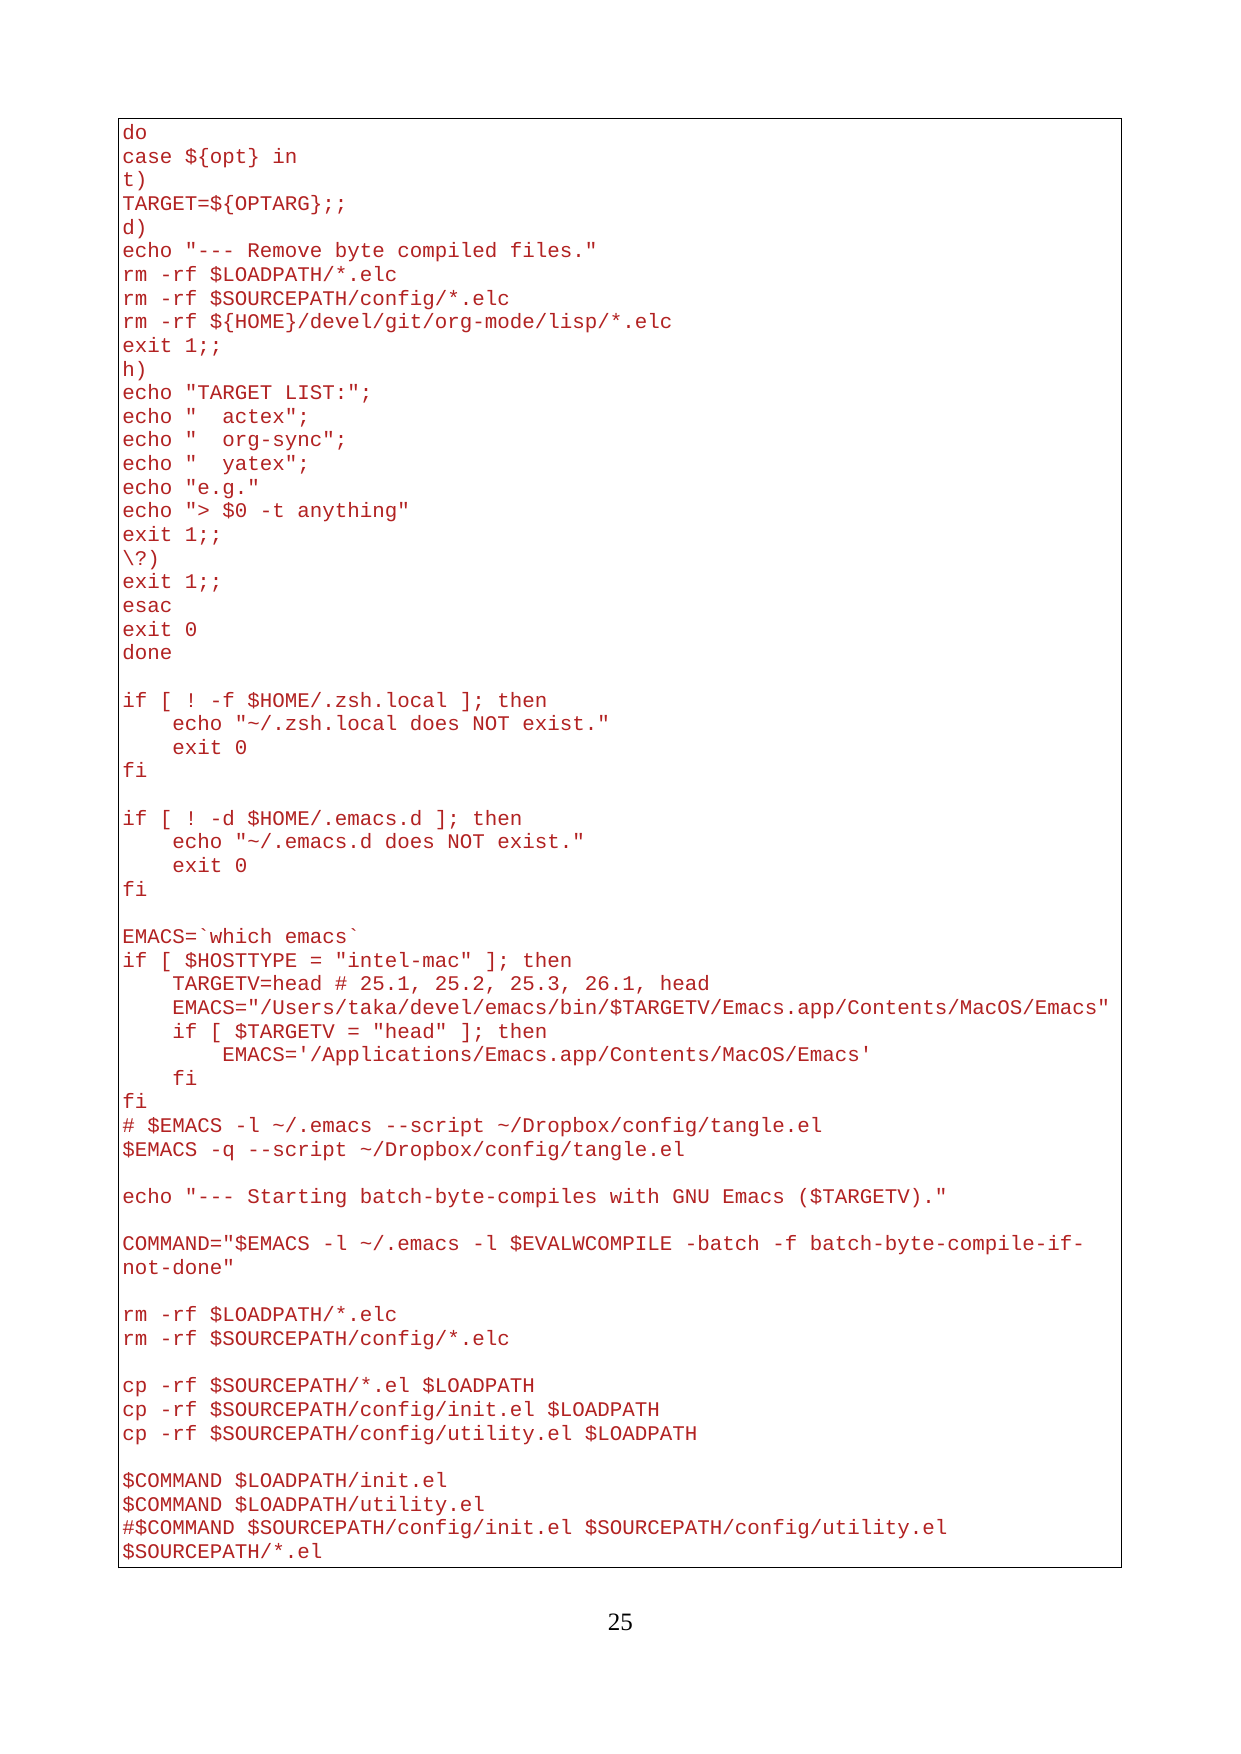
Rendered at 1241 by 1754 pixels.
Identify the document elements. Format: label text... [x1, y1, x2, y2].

text t) [119, 165, 1121, 189]
text exit 1;; [119, 567, 1121, 591]
text rm -rf $SOURCEPATH/config/*.elc [119, 1324, 1121, 1348]
text do [119, 119, 1121, 142]
text rm -rf ${HOME}/devel/git/org-mode/lisp/*.elc [119, 307, 1121, 331]
text h) [119, 354, 1121, 378]
text exit 1;; [119, 520, 1121, 544]
text done [119, 638, 1121, 662]
text echo "--- Starting batch-byte-compiles with GNU Emacs ($TARGETV)." [119, 1182, 1121, 1206]
text cp -rf $SOURCEPATH/config/utility.el $LOADPATH [119, 1419, 1121, 1442]
text cp -rf $SOURCEPATH/*.el $LOADPATH [119, 1371, 1121, 1395]
text echo " org-sync"; [119, 426, 1121, 449]
text echo "--- Remove byte compiled files." [119, 236, 1121, 260]
text case ${opt} in [119, 142, 1121, 165]
text exit 0 [119, 615, 1121, 638]
text $COMMAND $LOADPATH/init.el [119, 1466, 1121, 1489]
text fi [119, 757, 1121, 780]
text EMACS=`which emacs` [119, 922, 1121, 946]
text rm -rf $SOURCEPATH/config/*.elc [119, 284, 1121, 307]
text fi [119, 1064, 1121, 1088]
text echo "e.g." [119, 473, 1121, 496]
text rm -rf $LOADPATH/*.elc [119, 1300, 1121, 1324]
text esac [119, 591, 1121, 615]
text if [ $TARGETV = "head" ]; then [119, 1017, 1121, 1040]
text echo "TARGET LIST:"; [119, 378, 1121, 402]
text exit 0 [119, 851, 1121, 875]
text echo "> $0 -t anything" [119, 496, 1121, 520]
text echo " yatex"; [119, 449, 1121, 473]
text #$COMMAND $SOURCEPATH/config/init.el $SOURCEPATH/config/utility.el $SOURCEPATH/*.el [119, 1513, 1121, 1567]
text echo "~/.emacs.d does NOT exist." [119, 827, 1121, 851]
text # $EMACS -l ~/.emacs --script ~/Dropbox/config/tangle.el [119, 1111, 1121, 1135]
text if [ ! -d $HOME/.emacs.d ]; then [119, 804, 1121, 827]
text rm -rf $LOADPATH/*.elc [119, 260, 1121, 284]
text exit 0 [119, 733, 1121, 757]
text fi [119, 875, 1121, 898]
text cp -rf $SOURCEPATH/config/init.el $LOADPATH [119, 1395, 1121, 1419]
text TARGET=${OPTARG};; [119, 189, 1121, 213]
text TARGETV=head # 25.1, 25.2, 25.3, 26.1, head [119, 969, 1121, 993]
text COMMAND="$EMACS -l ~/.emacs -l $EVALWCOMPILE -batch -f batch-byte-compile-if-not-done" [119, 1229, 1121, 1277]
text echo "~/.zsh.local does NOT exist." [119, 709, 1121, 733]
text fi [119, 1088, 1121, 1111]
text EMACS='/Applications/Emacs.app/Contents/MacOS/Emacs' [119, 1040, 1121, 1064]
text d) [119, 213, 1121, 236]
text if [ ! -f $HOME/.zsh.local ]; then [119, 686, 1121, 709]
text EMACS="/Users/taka/devel/emacs/bin/$TARGETV/Emacs.app/Contents/MacOS/Emacs" [119, 993, 1121, 1017]
text echo " actex"; [119, 402, 1121, 426]
text exit 1;; [119, 331, 1121, 354]
text $COMMAND $LOADPATH/utility.el [119, 1489, 1121, 1513]
text \?) [119, 544, 1121, 567]
text $EMACS -q --script ~/Dropbox/config/tangle.el [119, 1135, 1121, 1158]
text if [ $HOSTTYPE = "intel-mac" ]; then [119, 946, 1121, 969]
